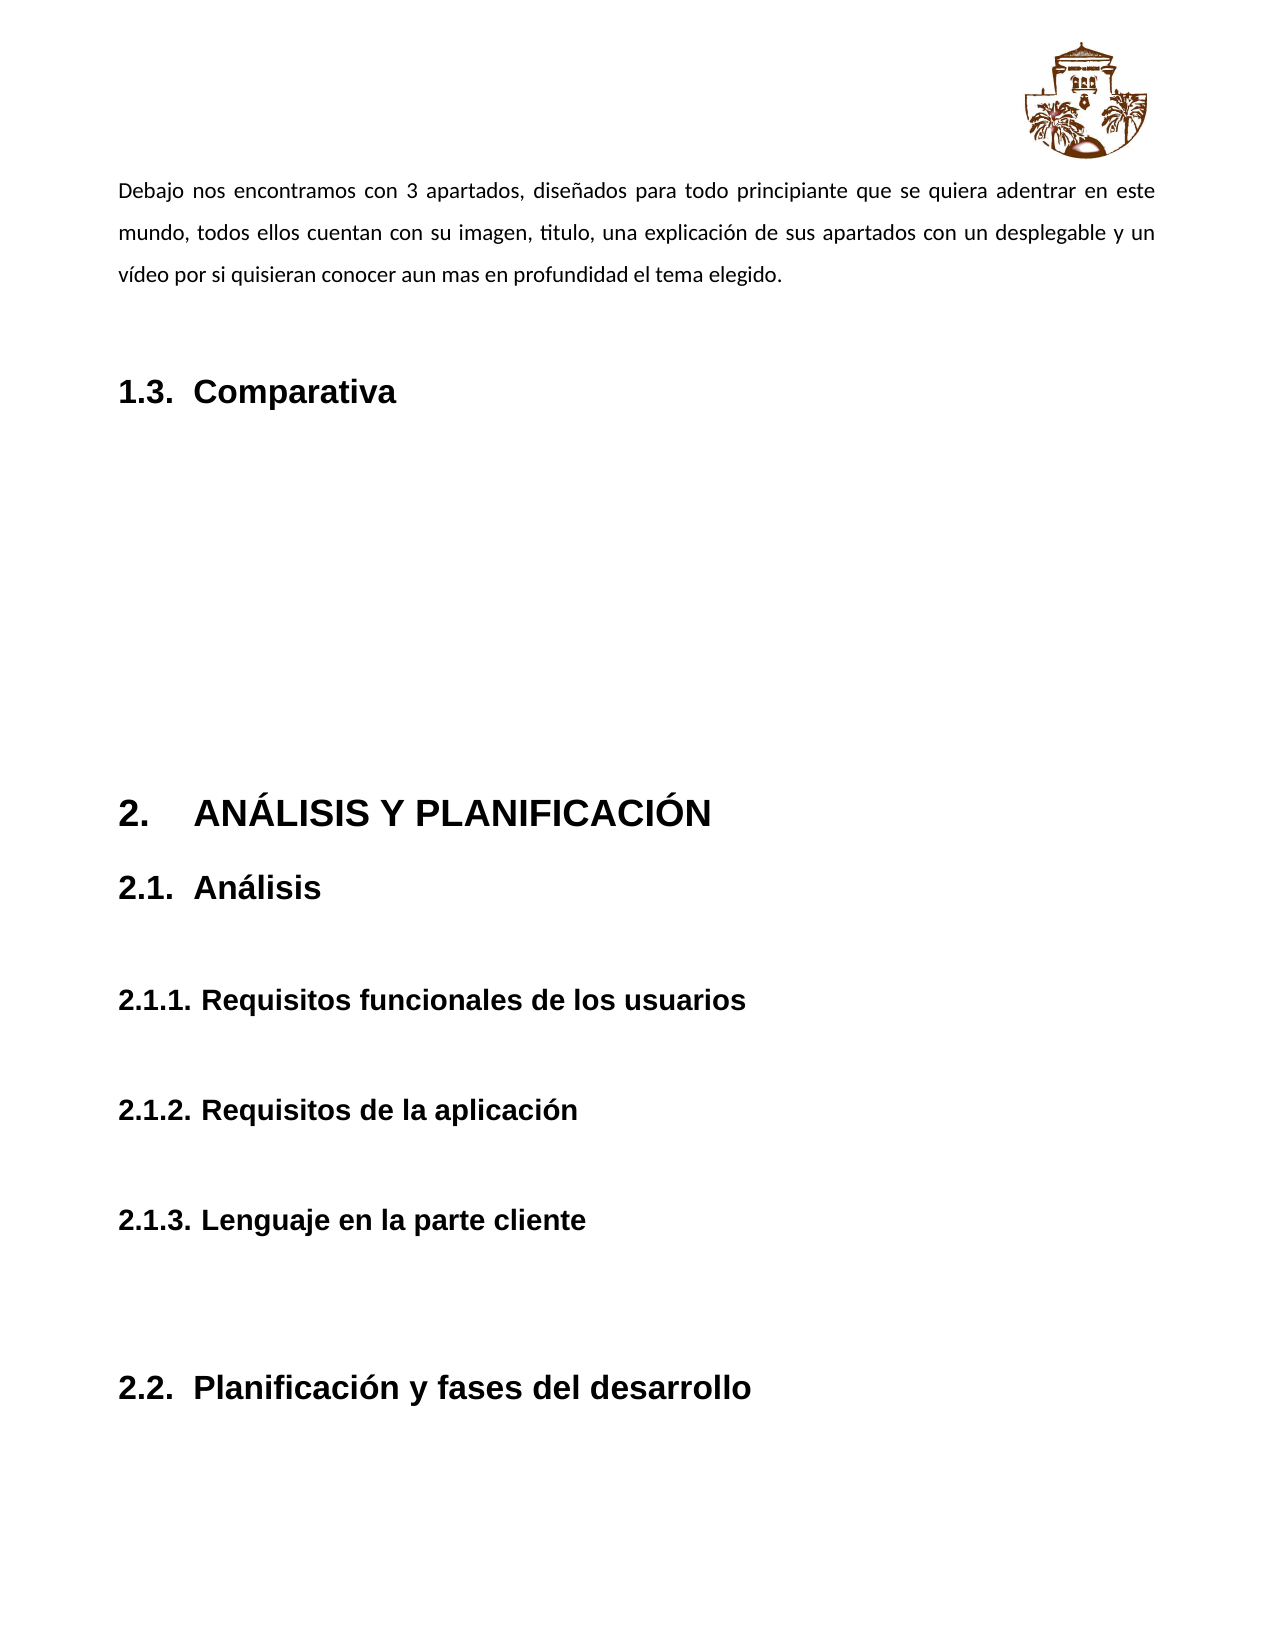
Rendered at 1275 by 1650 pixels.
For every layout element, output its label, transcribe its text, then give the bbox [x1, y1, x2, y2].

subtitle Requisitos funcionales de los usuarios [118, 983, 1157, 1016]
subtitle Comparativa [118, 372, 1157, 411]
subtitle Requisitos de la aplicación [118, 1092, 1157, 1126]
subtitle ANÁLISIS Y PLANIFICACIÓN [118, 791, 1157, 834]
text Debajo nos encontramos con 3 apartados, diseñados para todo principiante que se quiera adentrar en este mundo, todos ellos cuentan con su imagen, titulo, una explicación de sus apartados con un desplegable y un vídeo por si quisieran conocer aun mas en profundidad el tema elegido. [118, 176, 1157, 288]
subtitle Análisis [118, 868, 1157, 906]
subtitle Lenguaje en la parte cliente [118, 1202, 1157, 1236]
picture [1014, 30, 1158, 175]
subtitle Planificación y fases del desarrollo [118, 1368, 1157, 1406]
